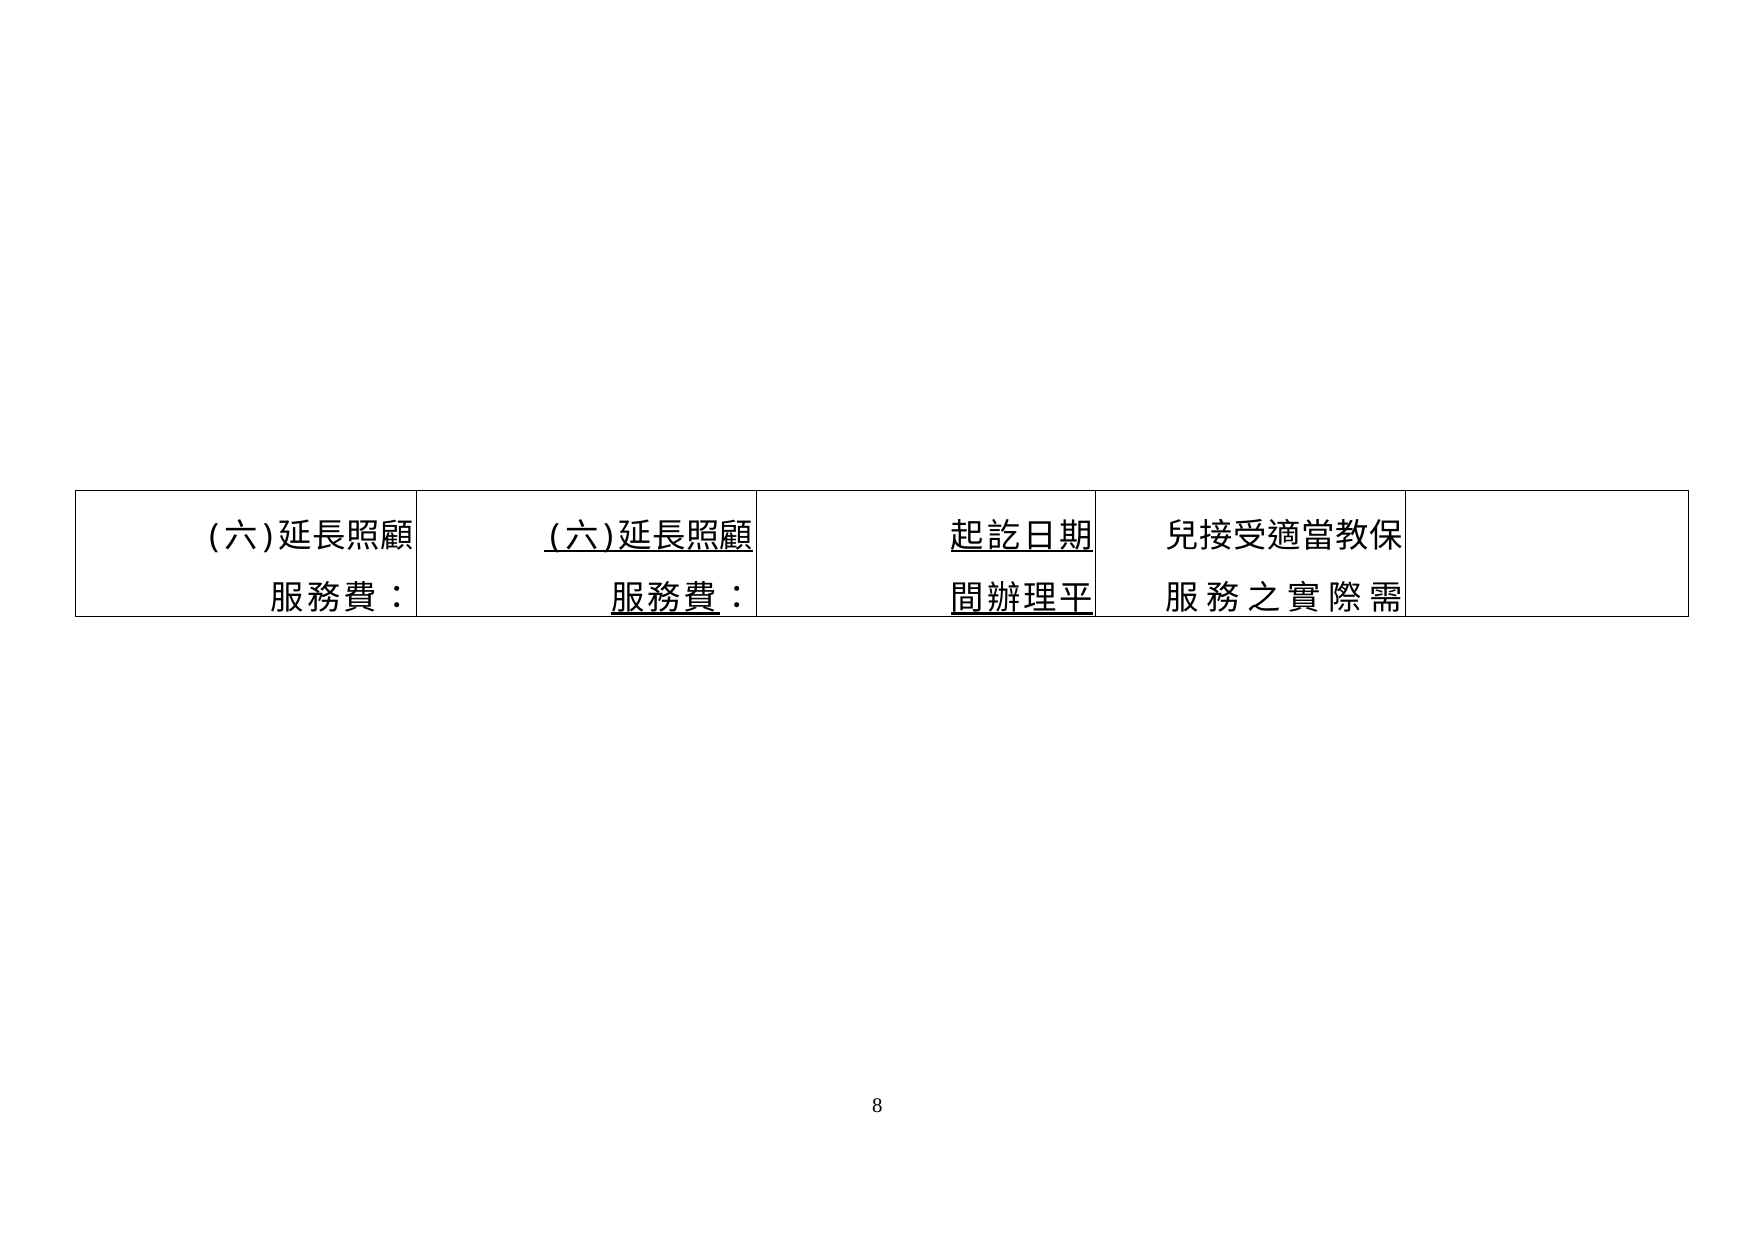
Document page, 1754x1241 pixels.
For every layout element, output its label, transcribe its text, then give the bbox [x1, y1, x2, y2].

table_cell (六)延長照顧服務費： [417, 491, 756, 616]
table_cell 兒接受適當教保服務之實際需 [1096, 491, 1405, 616]
table_cell [1406, 491, 1688, 616]
table_cell 起訖日期間辦理平 [757, 491, 1095, 616]
table_cell (六)延長照顧服務費： [76, 491, 416, 616]
